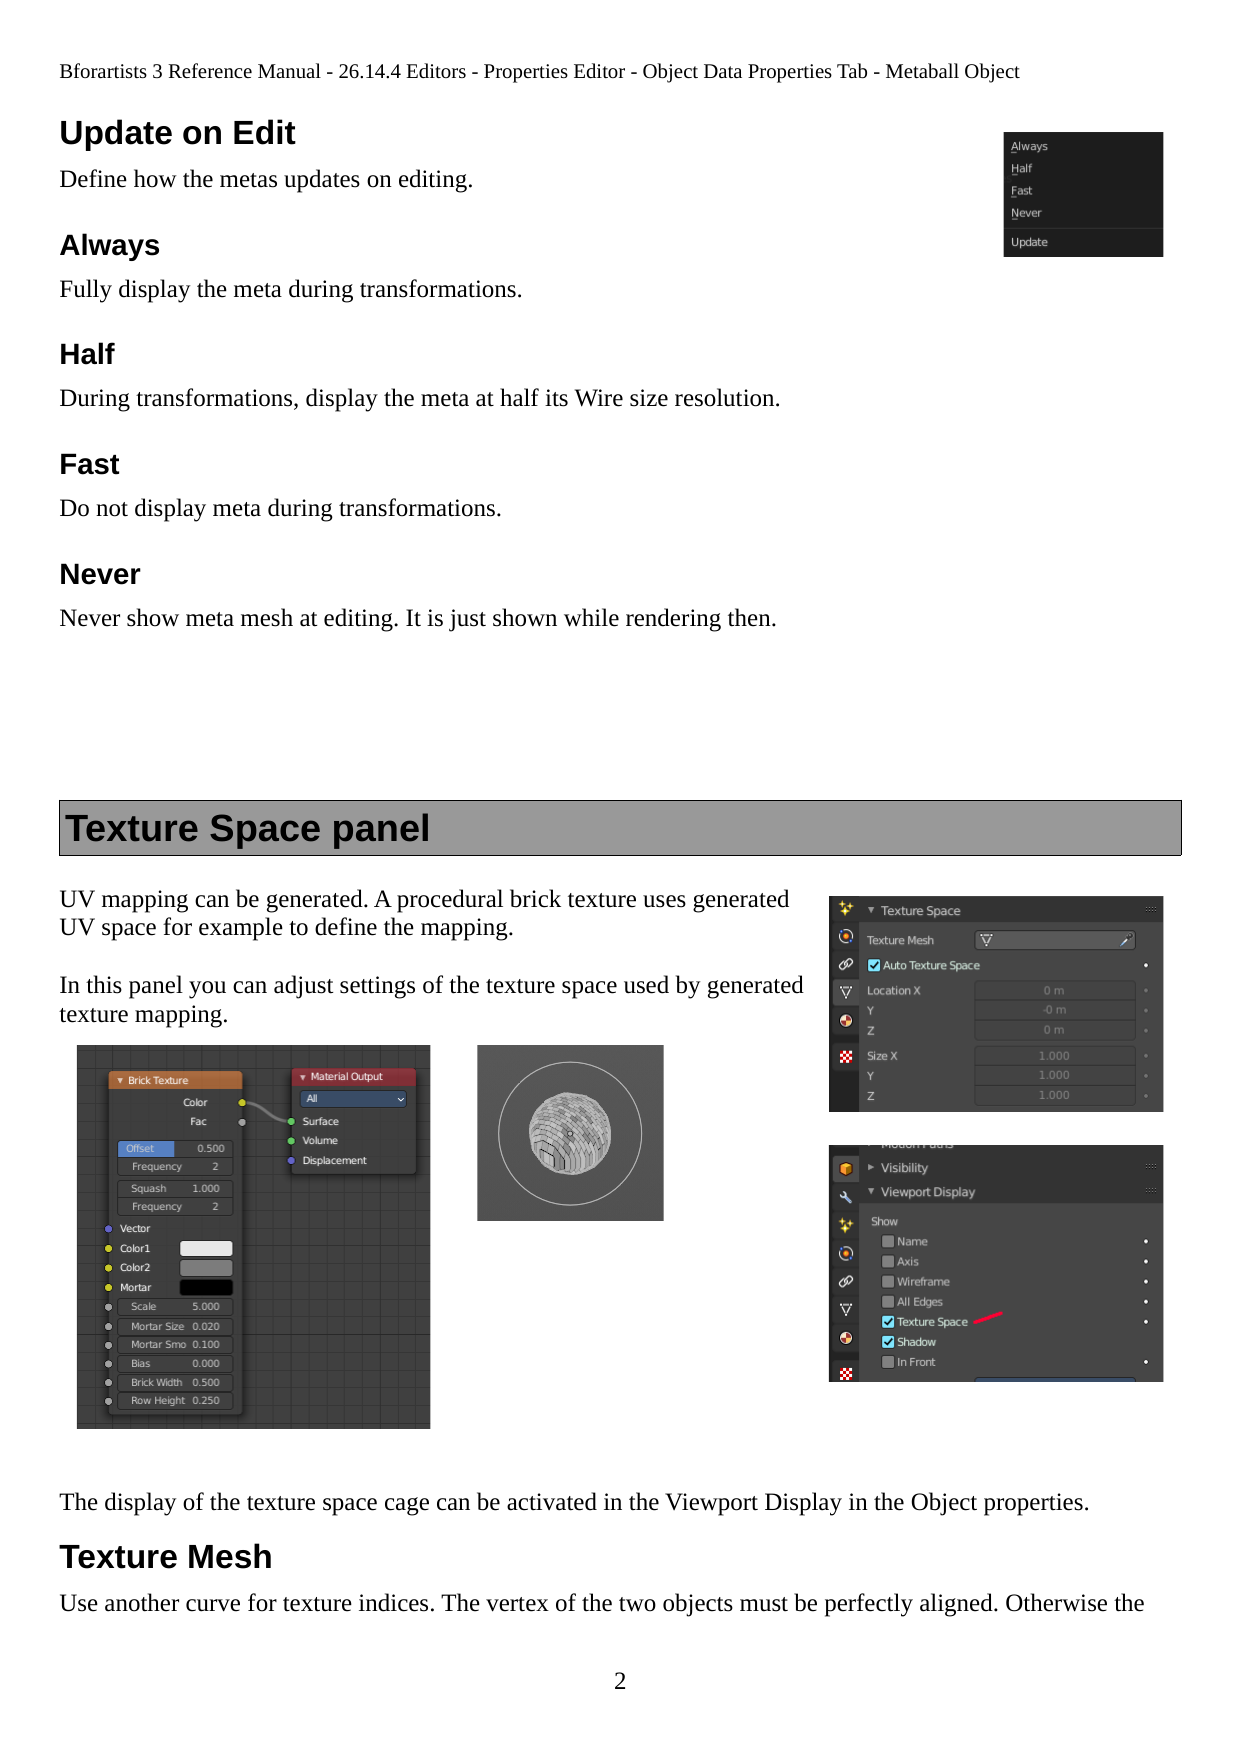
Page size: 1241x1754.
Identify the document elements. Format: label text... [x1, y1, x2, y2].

picture [76, 1045, 431, 1429]
subtitle Always [59, 227, 1181, 261]
subtitle Half [59, 337, 1181, 371]
text Define how the metas updates on editing. [59, 164, 1003, 192]
subtitle Update on Edit [59, 113, 1181, 151]
text Never show meta mesh at editing. It is just shown while rendering then. [59, 603, 1181, 632]
text Use another curve for texture indices. The vertex of the two objects must be perfectly aligned. Otherwise the [59, 1588, 1181, 1617]
table_header Texture Space panel [60, 801, 1181, 855]
text During transformations, display the meta at half its Wire size resolution. [59, 383, 1181, 412]
text Do not display meta during transformations. [59, 493, 1181, 522]
text UV mapping can be generated. A procedural brick texture uses generated UV space for example to define the mapping. [59, 884, 1181, 941]
subtitle Texture Mesh [59, 1537, 1181, 1576]
picture [829, 896, 1164, 1112]
subtitle Fast [59, 447, 1181, 481]
text Fully display the meta during transformations. [59, 274, 1181, 302]
text The display of the texture space cage can be activated in the Viewport Display in the Object properties. [59, 1487, 1181, 1516]
subtitle Never [59, 557, 1181, 591]
picture [1003, 132, 1164, 257]
text In this panel you can adjust settings of the texture space used by generated texture mapping. [59, 970, 829, 1027]
picture [828, 1145, 1164, 1382]
